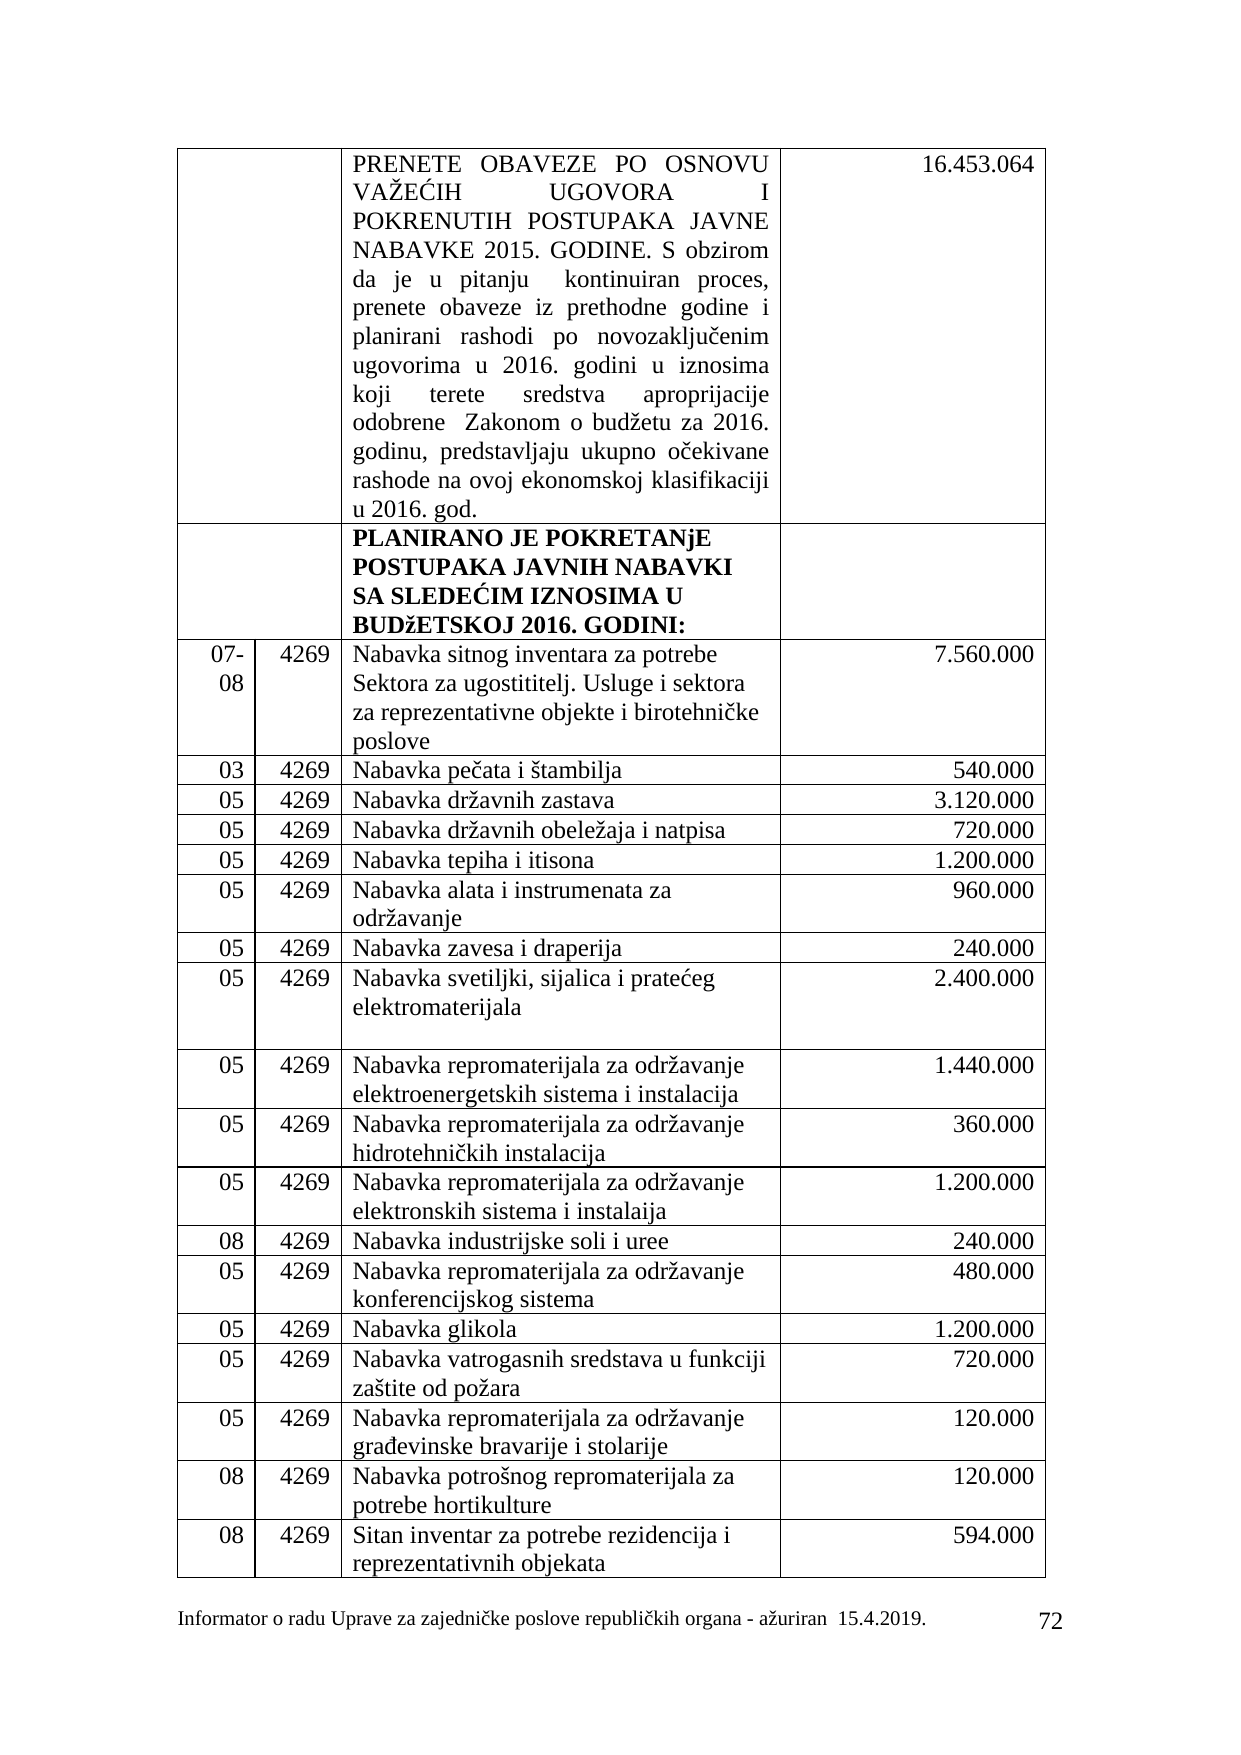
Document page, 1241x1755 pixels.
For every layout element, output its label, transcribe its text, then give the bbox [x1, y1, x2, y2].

table_cell 03 [178, 756, 254, 784]
table_cell Nabavka repromaterijala za održavanje građevinske bravarije i stolarije [342, 1403, 780, 1460]
table_cell 05 [178, 1109, 254, 1166]
table_cell 960.000 [781, 875, 1045, 932]
table_cell 08 [178, 1520, 254, 1577]
table_cell 4269 [256, 1256, 341, 1313]
table_cell 4269 [256, 1050, 341, 1108]
table_cell 720.000 [781, 815, 1045, 844]
table_cell 05 [178, 1314, 254, 1343]
table_cell 4269 [256, 756, 341, 784]
table_cell Sitan inventar za potrebe rezidencija i reprezentativnih objekata [342, 1520, 780, 1577]
table_cell 3.120.000 [781, 785, 1045, 814]
table_cell 240.000 [781, 933, 1045, 962]
table_cell 4269 [256, 1109, 341, 1166]
table_cell 480.000 [781, 1256, 1045, 1313]
table_cell Nabavka repromaterijala za održavanje hidrotehničkih instalacija [342, 1109, 780, 1166]
table_cell 05 [178, 1168, 254, 1225]
table_cell 4269 [256, 1168, 341, 1225]
table_cell 4269 [256, 1461, 341, 1519]
table_cell 540.000 [781, 756, 1045, 784]
table_cell 360.000 [781, 1109, 1045, 1166]
table_cell 05 [178, 785, 254, 814]
table_cell Nabavka svetilјki, sijalica i pratećeg elektromaterijala [342, 963, 780, 1049]
table_cell [781, 524, 1045, 638]
table_cell Nabavka industrijske soli i uree [342, 1226, 780, 1255]
table_cell 05 [178, 1050, 254, 1108]
table_cell 08 [178, 1461, 254, 1519]
table_cell Nabavka repromaterijala za održavanje elektronskih sistema i instalaija [342, 1168, 780, 1225]
table_cell PLANIRANO JE POKRETANјE POSTUPAKA JAVNIH NABAVKI SA SLEDEĆIM IZNOSIMA U BUDžETSKOJ 2016. GODINI: [342, 524, 780, 638]
table_cell 16.453.064 [781, 149, 1045, 522]
table_cell 05 [178, 1256, 254, 1313]
table_cell Nabavka zavesa i draperija [342, 933, 780, 962]
table_cell Nabavka potrošnog repromaterijala za potrebe hortikulture [342, 1461, 780, 1519]
table_cell Nabavka državnih zastava [342, 785, 780, 814]
table_cell [178, 524, 341, 638]
table_cell 1.200.000 [781, 845, 1045, 874]
table_cell PRENETE OBAVEZE PO OSNOVU VAŽEĆIH UGOVORA I POKRENUTIH POSTUPAKA JAVNE NABAVKE 2015. GODINE. S obzirom da je u pitanju kontinuiran proces, prenete obaveze iz prethodne godine i planirani rashodi po novozaklјučenim ugovorima u 2016. godini u iznosima koji terete sredstva aproprijacije odobrene Zakonom o budžetu za 2016. godinu, predstavlјaju ukupno očekivane rashode na ovoj ekonomskoj klasifikaciji u 2016. god. [342, 149, 780, 522]
table_cell Nabavka alata i instrumenata za održavanje [342, 875, 780, 932]
table_cell 4269 [256, 1226, 341, 1255]
table_cell 4269 [256, 845, 341, 874]
table_cell Nabavka repromaterijala za održavanje elektroenergetskih sistema i instalacija [342, 1050, 780, 1108]
table_cell [178, 149, 341, 522]
table_cell 4269 [256, 963, 341, 1049]
table_cell Nabavka državnih obeležaja i natpisa [342, 815, 780, 844]
table_cell 05 [178, 815, 254, 844]
table_cell Nabavka pečata i štambilјa [342, 756, 780, 784]
table_cell 4269 [256, 1520, 341, 1577]
table_cell 4269 [256, 1344, 341, 1402]
table_cell Nabavka tepiha i itisona [342, 845, 780, 874]
table_cell 05 [178, 933, 254, 962]
table_cell 05 [178, 875, 254, 932]
table_cell Nabavka vatrogasnih sredstava u funkciji zaštite od požara [342, 1344, 780, 1402]
table_cell 720.000 [781, 1344, 1045, 1402]
table_cell 05 [178, 963, 254, 1049]
table_cell 4269 [256, 1314, 341, 1343]
table_cell 240.000 [781, 1226, 1045, 1255]
table_cell Nabavka sitnog inventara za potrebe Sektora za ugostititelј. Usluge i sektora za reprezentativne objekte i birotehničke poslove [342, 640, 780, 754]
table_cell 4269 [256, 640, 341, 754]
table_cell Nabavka glikola [342, 1314, 780, 1343]
table_cell 07-08 [178, 640, 254, 754]
table_cell 05 [178, 1403, 254, 1460]
table_cell 2.400.000 [781, 963, 1045, 1049]
table_cell 4269 [256, 933, 341, 962]
table_cell 05 [178, 845, 254, 874]
table_cell 4269 [256, 1403, 341, 1460]
table_cell 08 [178, 1226, 254, 1255]
table_cell Nabavka repromaterijala za održavanje konferencijskog sistema [342, 1256, 780, 1313]
table_cell 4269 [256, 785, 341, 814]
table_cell 120.000 [781, 1403, 1045, 1460]
table_cell 05 [178, 1344, 254, 1402]
table_cell 1.440.000 [781, 1050, 1045, 1108]
table_cell 120.000 [781, 1461, 1045, 1519]
table_cell 1.200.000 [781, 1168, 1045, 1225]
table_cell 7.560.000 [781, 640, 1045, 754]
table_cell 1.200.000 [781, 1314, 1045, 1343]
table_cell 4269 [256, 875, 341, 932]
table_cell 594.000 [781, 1520, 1045, 1577]
table_cell 4269 [256, 815, 341, 844]
